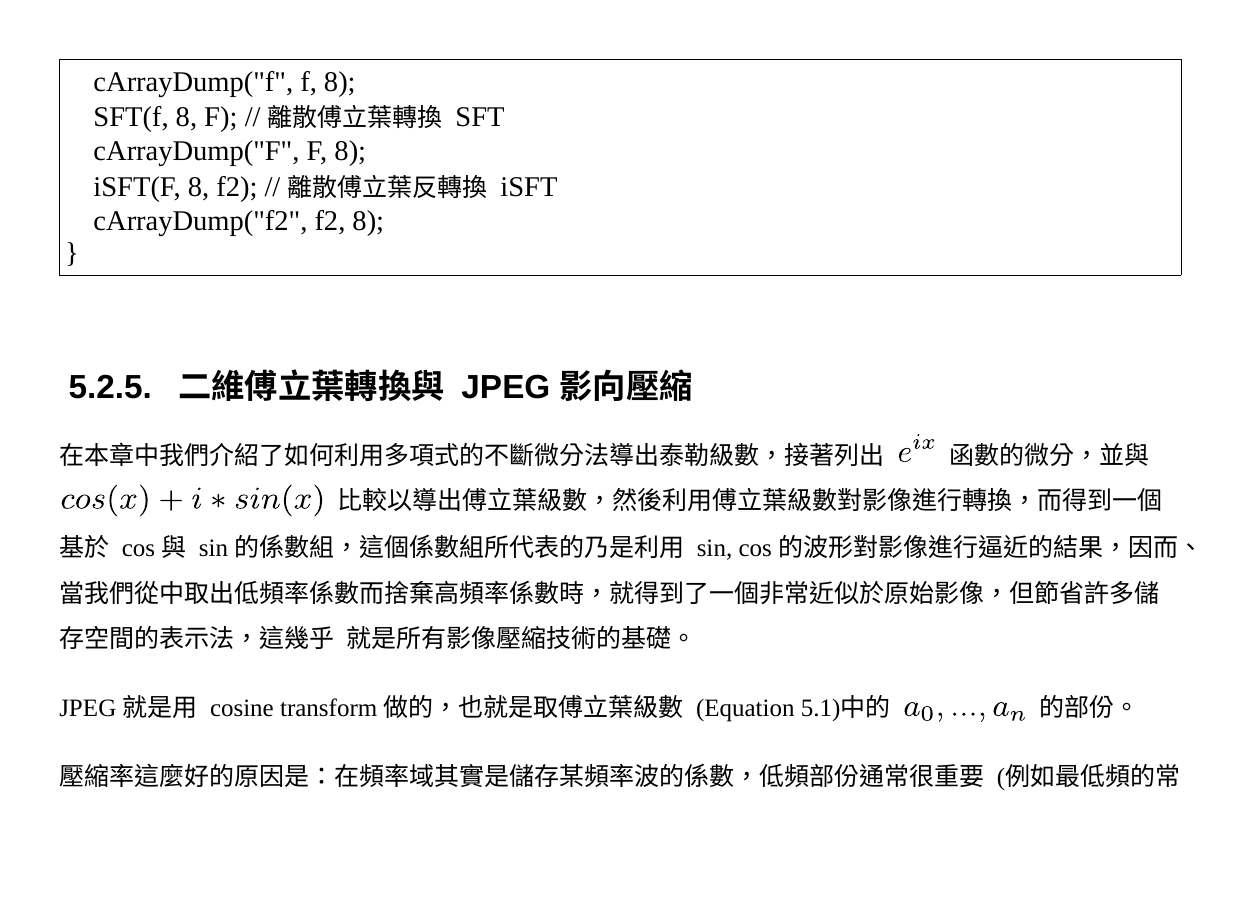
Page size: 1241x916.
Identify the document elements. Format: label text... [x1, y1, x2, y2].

text 在本章中我們介紹了如何利用多項式的不斷微分法導出泰勒級數，接著列出 函數的微分，並與 比較以導出傅立葉級數，然後利用傅立葉級數對影像進行轉換，而得到一個基於 cos 與 sin 的係數組，這個係數組所代表的乃是利用 sin, cos 的波形對影像進行逼近的結果，因而、當我們從中取出低頻率係數而捨棄高頻率係數時，就得到了一個非常近似於原始影像，但節省許多儲存空間的表示法，這幾乎 就是所有影像壓縮技術的基礎。 [59, 432, 1181, 655]
table_header cArrayDump("f", f, 8); SFT(f, 8, F); // 離散傅立葉轉換 SFT cArrayDump("F", F, 8); iSFT(F, 8, f2); // 離散傅立葉反轉換 iSFT cArrayDump("f2", f2, 8); } [60, 60, 1181, 275]
subtitle 二維傅立葉轉換與 JPEG 影向壓縮 [59, 359, 1181, 408]
text JPEG 就是用 cosine transform 做的，也就是取傅立葉級數 (Equation 5.1)中的 的部份。 [59, 687, 1181, 724]
text 壓縮率這麼好的原因是：在頻率域其實是儲存某頻率波的係數，低頻部份通常很重要 (例如最低頻的常 [59, 756, 1181, 792]
